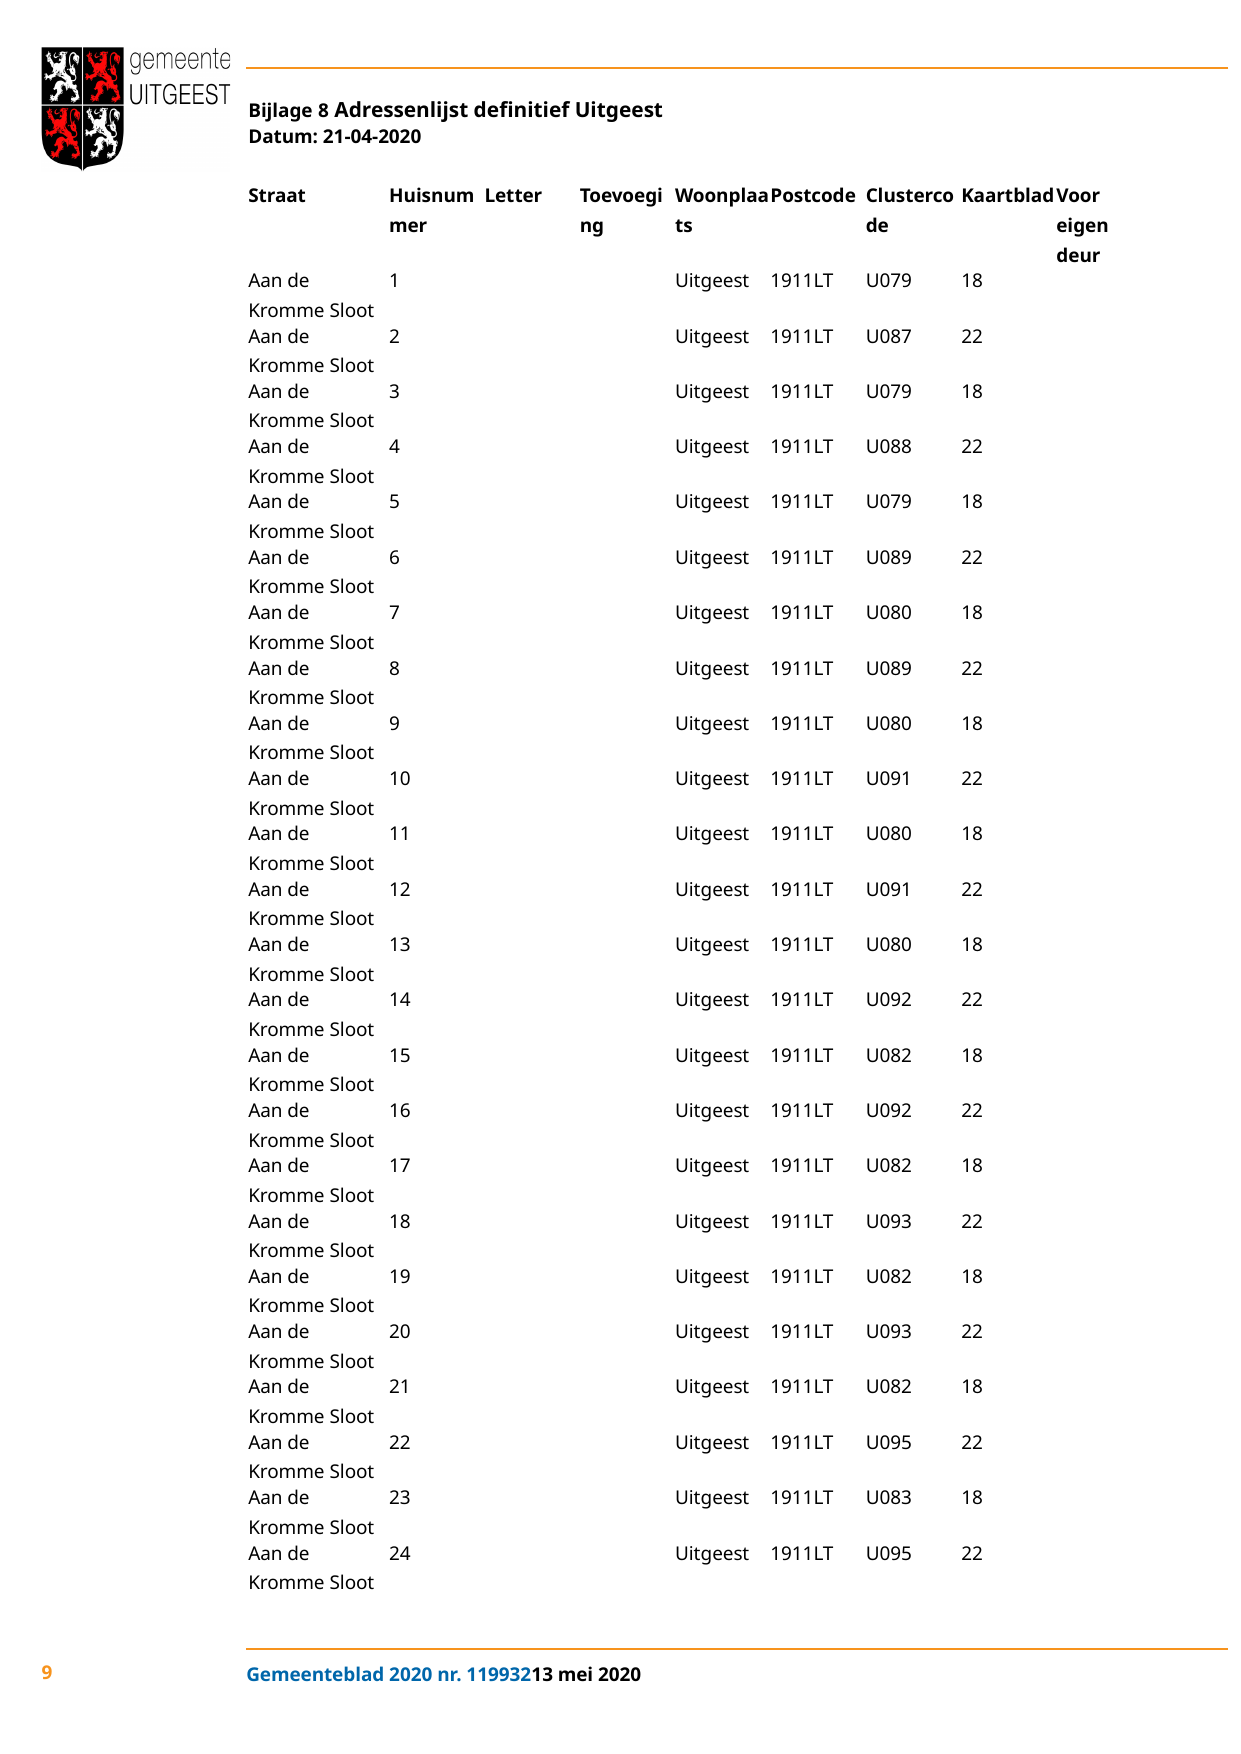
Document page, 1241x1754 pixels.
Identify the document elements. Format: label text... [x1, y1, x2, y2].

text Bijlage 8 Adressenlijst definitief Uitgeest [248, 95, 1152, 123]
table_cell [1056, 1540, 1152, 1595]
table_cell Aan de Kromme Sloot [248, 931, 389, 987]
table_cell 1911LT [770, 1540, 866, 1595]
table_cell 24 [389, 1540, 484, 1595]
table_cell [580, 1374, 675, 1429]
table_header Huisnummer [389, 183, 484, 267]
table_cell Aan de Kromme Sloot [248, 1263, 389, 1318]
table_cell Uitgeest [675, 1484, 770, 1540]
table_cell [484, 1374, 579, 1429]
table_cell 1911LT [770, 599, 866, 655]
table_cell Aan de Kromme Sloot [248, 544, 389, 599]
table_cell 18 [961, 1263, 1056, 1318]
table_cell 1 [389, 268, 484, 323]
table_cell [484, 268, 579, 323]
table_cell U092 [866, 987, 961, 1042]
table_cell [1056, 1319, 1152, 1374]
table_cell Aan de Kromme Sloot [248, 1484, 389, 1540]
table_cell [1056, 1208, 1152, 1263]
table_cell 3 [389, 378, 484, 433]
table_cell U093 [866, 1319, 961, 1374]
table_cell 22 [961, 1319, 1056, 1374]
table_cell [1056, 1097, 1152, 1152]
table_cell [580, 489, 675, 544]
table_header Toevoeging [580, 183, 675, 267]
table_cell U089 [866, 655, 961, 710]
table_cell [580, 1263, 675, 1318]
table_cell [1056, 489, 1152, 544]
table_cell [580, 710, 675, 765]
table_cell [1056, 876, 1152, 931]
table_cell Uitgeest [675, 655, 770, 710]
table_cell [580, 876, 675, 931]
table_cell 1911LT [770, 765, 866, 821]
table_cell [484, 1097, 579, 1152]
table_cell Aan de Kromme Sloot [248, 1042, 389, 1097]
table_cell [580, 1319, 675, 1374]
table_cell [1056, 323, 1152, 378]
table_cell Uitgeest [675, 434, 770, 489]
table_cell [580, 1540, 675, 1595]
table_cell 22 [961, 434, 1056, 489]
table_cell 22 [961, 765, 1056, 821]
table_cell U091 [866, 765, 961, 821]
table_cell Uitgeest [675, 1097, 770, 1152]
table_cell U080 [866, 931, 961, 987]
table_cell 1911LT [770, 931, 866, 987]
table_cell [580, 765, 675, 821]
table_cell Uitgeest [675, 323, 770, 378]
table_cell 18 [961, 489, 1056, 544]
table_cell Aan de Kromme Sloot [248, 1208, 389, 1263]
table_cell 18 [961, 599, 1056, 655]
table_cell 8 [389, 655, 484, 710]
table_cell [484, 655, 579, 710]
table_cell [1056, 931, 1152, 987]
table_cell 18 [961, 378, 1056, 433]
table_cell [580, 268, 675, 323]
table_cell 1911LT [770, 710, 866, 765]
table_cell 13 [389, 931, 484, 987]
table_cell 18 [961, 1153, 1056, 1208]
table_cell 22 [961, 323, 1056, 378]
table_cell 22 [961, 876, 1056, 931]
table_cell U080 [866, 821, 961, 876]
table_cell U082 [866, 1153, 961, 1208]
table_cell Uitgeest [675, 765, 770, 821]
table_cell Uitgeest [675, 1153, 770, 1208]
table_cell [484, 931, 579, 987]
table_cell [1056, 268, 1152, 323]
text Datum: 21-04-2020 [248, 123, 1152, 149]
table_cell U082 [866, 1263, 961, 1318]
table_cell Aan de Kromme Sloot [248, 655, 389, 710]
table_cell 18 [961, 268, 1056, 323]
table_cell [580, 1042, 675, 1097]
table_cell 22 [961, 1540, 1056, 1595]
table_cell 18 [961, 710, 1056, 765]
table_cell U083 [866, 1484, 961, 1540]
table_cell U082 [866, 1042, 961, 1097]
table_cell [484, 378, 579, 433]
table_cell 7 [389, 599, 484, 655]
table_cell 18 [961, 821, 1056, 876]
table_cell U088 [866, 434, 961, 489]
table_cell [580, 987, 675, 1042]
table_cell [1056, 599, 1152, 655]
table_cell [484, 710, 579, 765]
table_cell [484, 1540, 579, 1595]
table_cell [1056, 544, 1152, 599]
table_cell [484, 1484, 579, 1540]
table_cell U092 [866, 1097, 961, 1152]
table_cell Uitgeest [675, 931, 770, 987]
table_cell 5 [389, 489, 484, 544]
table_cell Aan de Kromme Sloot [248, 1374, 389, 1429]
table_cell 22 [389, 1429, 484, 1484]
table_cell 1911LT [770, 821, 866, 876]
table_cell [580, 1097, 675, 1152]
table_cell [484, 434, 579, 489]
table_cell U091 [866, 876, 961, 931]
table_cell 6 [389, 544, 484, 599]
table_cell Aan de Kromme Sloot [248, 821, 389, 876]
table_cell U095 [866, 1429, 961, 1484]
table_cell [580, 323, 675, 378]
table_header Woonplaats [675, 183, 770, 267]
table_cell [1056, 710, 1152, 765]
table_cell [1056, 1263, 1152, 1318]
table_header Postcode [770, 183, 866, 267]
table_cell 14 [389, 987, 484, 1042]
table_cell [1056, 1429, 1152, 1484]
table_cell [484, 876, 579, 931]
table_header Voor eigen deur [1056, 183, 1152, 267]
table_cell 23 [389, 1484, 484, 1540]
table_cell Uitgeest [675, 710, 770, 765]
table_cell 1911LT [770, 1208, 866, 1263]
table_cell 18 [961, 1042, 1056, 1097]
table_cell Uitgeest [675, 268, 770, 323]
table_cell Uitgeest [675, 821, 770, 876]
table_cell 19 [389, 1263, 484, 1318]
table_cell Uitgeest [675, 378, 770, 433]
table_cell 18 [961, 1374, 1056, 1429]
table_cell [1056, 1153, 1152, 1208]
table_cell U087 [866, 323, 961, 378]
table_cell [1056, 821, 1152, 876]
table_cell Aan de Kromme Sloot [248, 268, 389, 323]
table_cell Aan de Kromme Sloot [248, 765, 389, 821]
table_cell [484, 1319, 579, 1374]
table_cell 12 [389, 876, 484, 931]
table_cell 21 [389, 1374, 484, 1429]
table_cell [484, 323, 579, 378]
table_cell Aan de Kromme Sloot [248, 489, 389, 544]
table_cell Aan de Kromme Sloot [248, 1319, 389, 1374]
table_cell 17 [389, 1153, 484, 1208]
table_cell U080 [866, 599, 961, 655]
table_cell Aan de Kromme Sloot [248, 1429, 389, 1484]
table_cell 1911LT [770, 323, 866, 378]
table_cell U079 [866, 268, 961, 323]
table_cell Uitgeest [675, 1374, 770, 1429]
table_cell [1056, 434, 1152, 489]
table_cell 1911LT [770, 1319, 866, 1374]
table_cell 22 [961, 1208, 1056, 1263]
table_cell 1911LT [770, 544, 866, 599]
table_header Kaartblad [961, 183, 1056, 267]
table_cell U079 [866, 378, 961, 433]
table_cell [580, 1429, 675, 1484]
table_cell Aan de Kromme Sloot [248, 876, 389, 931]
table_cell Aan de Kromme Sloot [248, 378, 389, 433]
table_cell 11 [389, 821, 484, 876]
table_cell 18 [961, 931, 1056, 987]
table_cell 16 [389, 1097, 484, 1152]
table_cell [1056, 987, 1152, 1042]
table_cell U093 [866, 1208, 961, 1263]
table_cell [580, 655, 675, 710]
table_cell [580, 434, 675, 489]
table_cell [580, 599, 675, 655]
table_cell 10 [389, 765, 484, 821]
table_cell [484, 1263, 579, 1318]
table_cell 20 [389, 1319, 484, 1374]
picture [41, 47, 231, 172]
table_cell Uitgeest [675, 1263, 770, 1318]
table_cell [580, 544, 675, 599]
table_cell Uitgeest [675, 599, 770, 655]
table_cell 22 [961, 987, 1056, 1042]
table_cell Uitgeest [675, 1540, 770, 1595]
table_cell [484, 544, 579, 599]
table_cell 18 [389, 1208, 484, 1263]
table_cell 1911LT [770, 1429, 866, 1484]
table_cell Uitgeest [675, 1042, 770, 1097]
table_cell [484, 1208, 579, 1263]
table_cell 22 [961, 1429, 1056, 1484]
table_cell Aan de Kromme Sloot [248, 710, 389, 765]
table_cell 15 [389, 1042, 484, 1097]
table_cell U095 [866, 1540, 961, 1595]
table_cell 1911LT [770, 1263, 866, 1318]
table_cell [1056, 765, 1152, 821]
table_cell [484, 1153, 579, 1208]
table_cell 1911LT [770, 987, 866, 1042]
table_cell 1911LT [770, 1484, 866, 1540]
table_cell 1911LT [770, 434, 866, 489]
table_cell 1911LT [770, 1374, 866, 1429]
table_cell [484, 1042, 579, 1097]
table_cell Uitgeest [675, 1429, 770, 1484]
table_cell Uitgeest [675, 1319, 770, 1374]
table_cell [1056, 1042, 1152, 1097]
table_cell Aan de Kromme Sloot [248, 1540, 389, 1595]
table_cell 1911LT [770, 1097, 866, 1152]
table_cell [1056, 378, 1152, 433]
table_cell [580, 1208, 675, 1263]
table_cell 2 [389, 323, 484, 378]
table_cell [580, 1153, 675, 1208]
table_cell Uitgeest [675, 489, 770, 544]
table_cell [484, 1429, 579, 1484]
table_cell [484, 599, 579, 655]
table_cell 1911LT [770, 876, 866, 931]
table_cell Aan de Kromme Sloot [248, 434, 389, 489]
table_cell Uitgeest [675, 1208, 770, 1263]
table_cell 9 [389, 710, 484, 765]
table_cell 22 [961, 1097, 1056, 1152]
table_cell [1056, 1484, 1152, 1540]
table_cell 4 [389, 434, 484, 489]
table_cell 1911LT [770, 1042, 866, 1097]
table_cell 1911LT [770, 1153, 866, 1208]
table_cell [580, 378, 675, 433]
table_cell 1911LT [770, 268, 866, 323]
table_cell Aan de Kromme Sloot [248, 1097, 389, 1152]
table_cell [484, 821, 579, 876]
table_cell 18 [961, 1484, 1056, 1540]
table_cell 1911LT [770, 489, 866, 544]
table_cell U089 [866, 544, 961, 599]
table_cell Uitgeest [675, 544, 770, 599]
table_cell Aan de Kromme Sloot [248, 323, 389, 378]
table_header Clustercode [866, 183, 961, 267]
table_cell Uitgeest [675, 987, 770, 1042]
table_cell Aan de Kromme Sloot [248, 987, 389, 1042]
table_cell Aan de Kromme Sloot [248, 1153, 389, 1208]
table_cell 1911LT [770, 378, 866, 433]
table_cell 1911LT [770, 655, 866, 710]
table_cell [580, 821, 675, 876]
table_cell U079 [866, 489, 961, 544]
table_cell [484, 987, 579, 1042]
table_cell [580, 1484, 675, 1540]
table_cell 22 [961, 655, 1056, 710]
table_cell [1056, 1374, 1152, 1429]
table_cell Aan de Kromme Sloot [248, 599, 389, 655]
table_cell [484, 765, 579, 821]
table_cell [580, 931, 675, 987]
table_cell [484, 489, 579, 544]
table_header Letter [484, 183, 579, 267]
table_cell U080 [866, 710, 961, 765]
table_header Straat [248, 183, 389, 267]
table_cell 22 [961, 544, 1056, 599]
table_cell [1056, 655, 1152, 710]
table_cell U082 [866, 1374, 961, 1429]
table_cell Uitgeest [675, 876, 770, 931]
